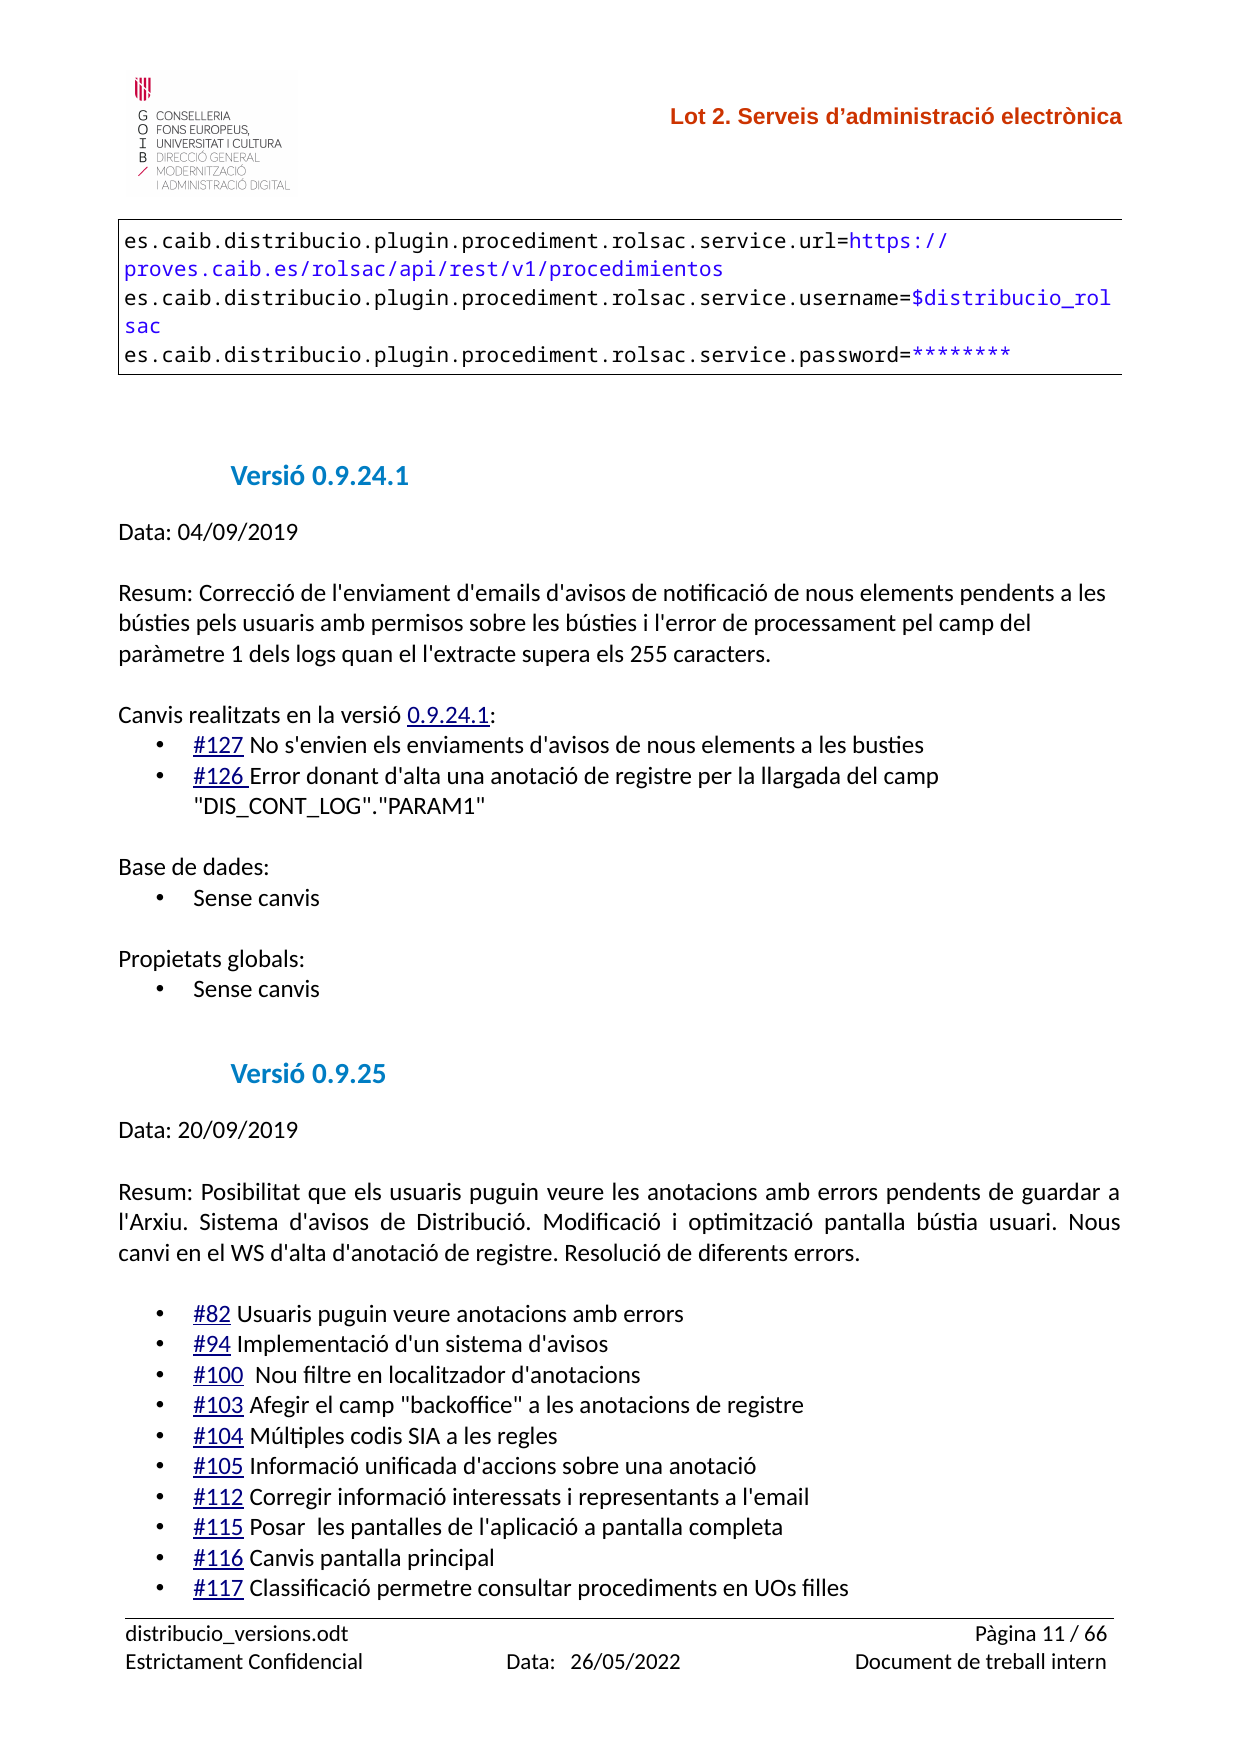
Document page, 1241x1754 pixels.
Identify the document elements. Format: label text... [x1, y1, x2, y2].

text Resum: Correcció de l'enviament d'emails d'avisos de notificació de nous elements pendents a les bústies pels usuaris amb permisos sobre les bústies i l'error de processament pel camp del paràmetre 1 dels logs quan el l'extracte supera els 255 caracters. [118, 577, 1122, 668]
subtitle Versió 0.9.25 [153, 1055, 1122, 1091]
picture [126, 70, 299, 197]
list #94 Implementació d'un sistema d'avisos [156, 1328, 1122, 1359]
text Propietats globals: [118, 943, 1122, 974]
table_header es.caib.distribucio.plugin.procediment.rolsac.service.url=https://proves.caib.es/rolsac/api/rest/v1/procedimientos es.caib.distribucio.plugin.procediment.rolsac.service.username=$distribucio_rolsac es.caib.distribucio.plugin.procediment.rolsac.service.password=******** [119, 220, 1122, 374]
list #104 Múltiples codis SIA a les regles [156, 1420, 1122, 1450]
list #127 No s'envien els enviaments d'avisos de nous elements a les busties [156, 729, 1122, 760]
list #103 Afegir el camp "backoffice" a les anotacions de registre [156, 1389, 1122, 1420]
list #126 Error donant d'alta una anotació de registre per la llargada del camp "DIS_CONT_LOG"."PARAM1" [156, 760, 1122, 821]
text Data: 20/09/2019 [118, 1114, 1122, 1145]
text Resum: Posibilitat que els usuaris puguin veure les anotacions amb errors pendents de guardar a l'Arxiu. Sistema d'avisos de Distribució. Modificació i optimització pantalla bústia usuari. Nous canvi en el WS d'alta d'anotació de registre. Resolució de diferents errors. [118, 1176, 1122, 1267]
text Base de dades: [118, 852, 1122, 882]
list #112 Corregir informació interessats i representants a l'email [156, 1481, 1122, 1511]
list #105 Informació unificada d'accions sobre una anotació [156, 1450, 1122, 1481]
list Sense canvis [156, 974, 1122, 1004]
list #82 Usuaris puguin veure anotacions amb errors [156, 1298, 1122, 1328]
text Data: 04/09/2019 [118, 516, 1122, 546]
text Canvis realitzats en la versió 0.9.24.1: [118, 699, 1122, 729]
list #115 Posar les pantalles de l'aplicació a pantalla completa [156, 1511, 1122, 1542]
list Sense canvis [156, 882, 1122, 913]
subtitle Versió 0.9.24.1 [153, 457, 1122, 492]
list #116 Canvis pantalla principal [156, 1542, 1122, 1572]
list #117 Classificació permetre consultar procediments en UOs filles [156, 1572, 1122, 1603]
list #100 Nou filtre en localitzador d'anotacions [156, 1359, 1122, 1389]
